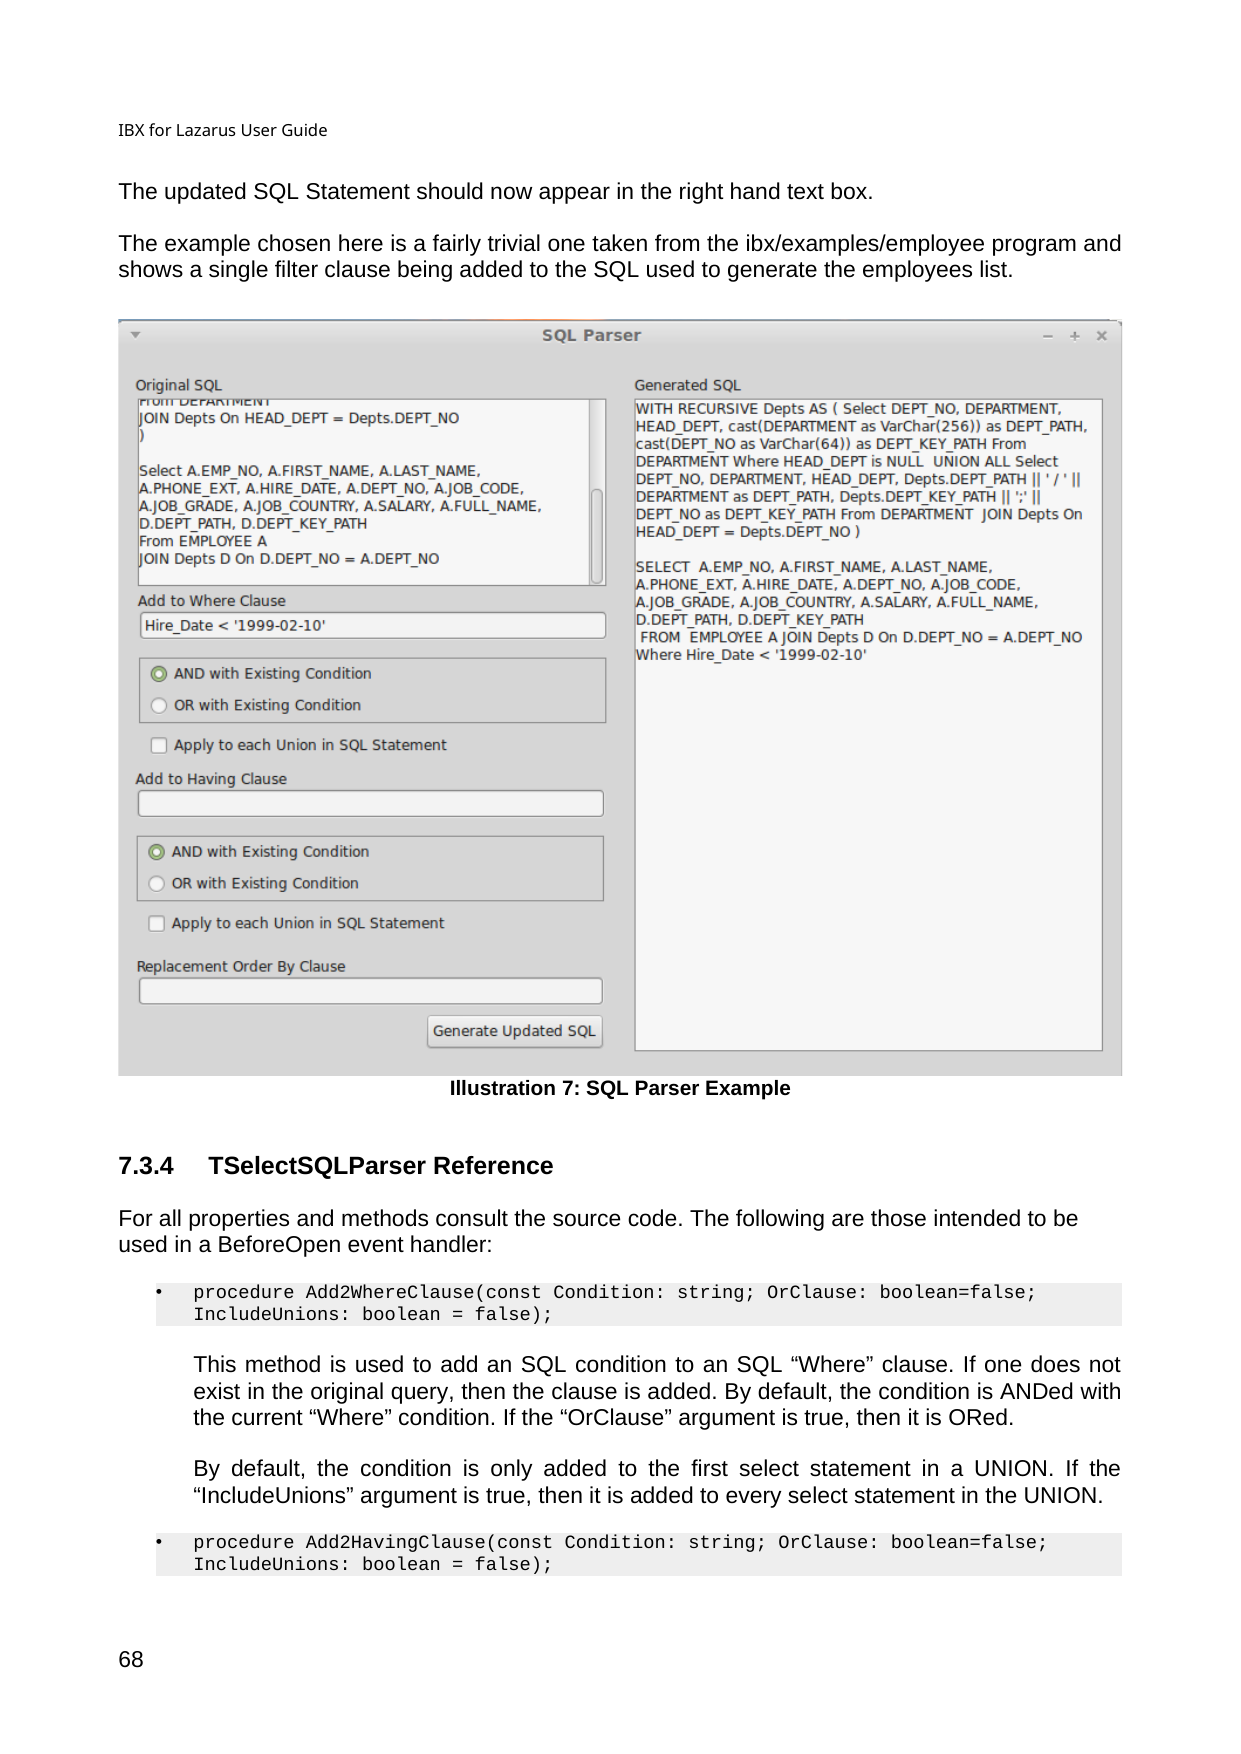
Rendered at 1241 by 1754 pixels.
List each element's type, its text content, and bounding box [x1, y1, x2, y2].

text By default, the condition is only added to the first select statement in a UNION. If the “IncludeUnions” argument is true, then it is added to every select statement in the UNION. [193, 1455, 1122, 1508]
list procedure Add2WhereClause(const Condition: string; OrClause: boolean=false; IncludeUnions: boolean = false); [156, 1283, 1122, 1326]
text The example chosen here is a fairly trivial one taken from the ibx/examples/employee program and shows a single filter clause being added to the SQL used to generate the employees list. [118, 229, 1122, 282]
list procedure Add2HavingClause(const Condition: string; OrClause: boolean=false; IncludeUnions: boolean = false); [156, 1533, 1122, 1576]
picture [118, 319, 1123, 1076]
text For all properties and methods consult the source code. The following are those intended to be used in a BeforeOpen event handler: [118, 1205, 1122, 1258]
text The updated SQL Statement should now appear in the right hand text box. [118, 178, 1122, 204]
text This method is used to add an SQL condition to an SQL “Where” clause. If one does not exist in the original query, then the clause is added. By default, the condition is ANDed with the current “Where” condition. If the “OrClause” argument is true, then it is ORed. [193, 1351, 1122, 1430]
subtitle TSelectSQLParser Reference [118, 1151, 1122, 1179]
text Illustration 7: SQL Parser Example [118, 1076, 1122, 1099]
